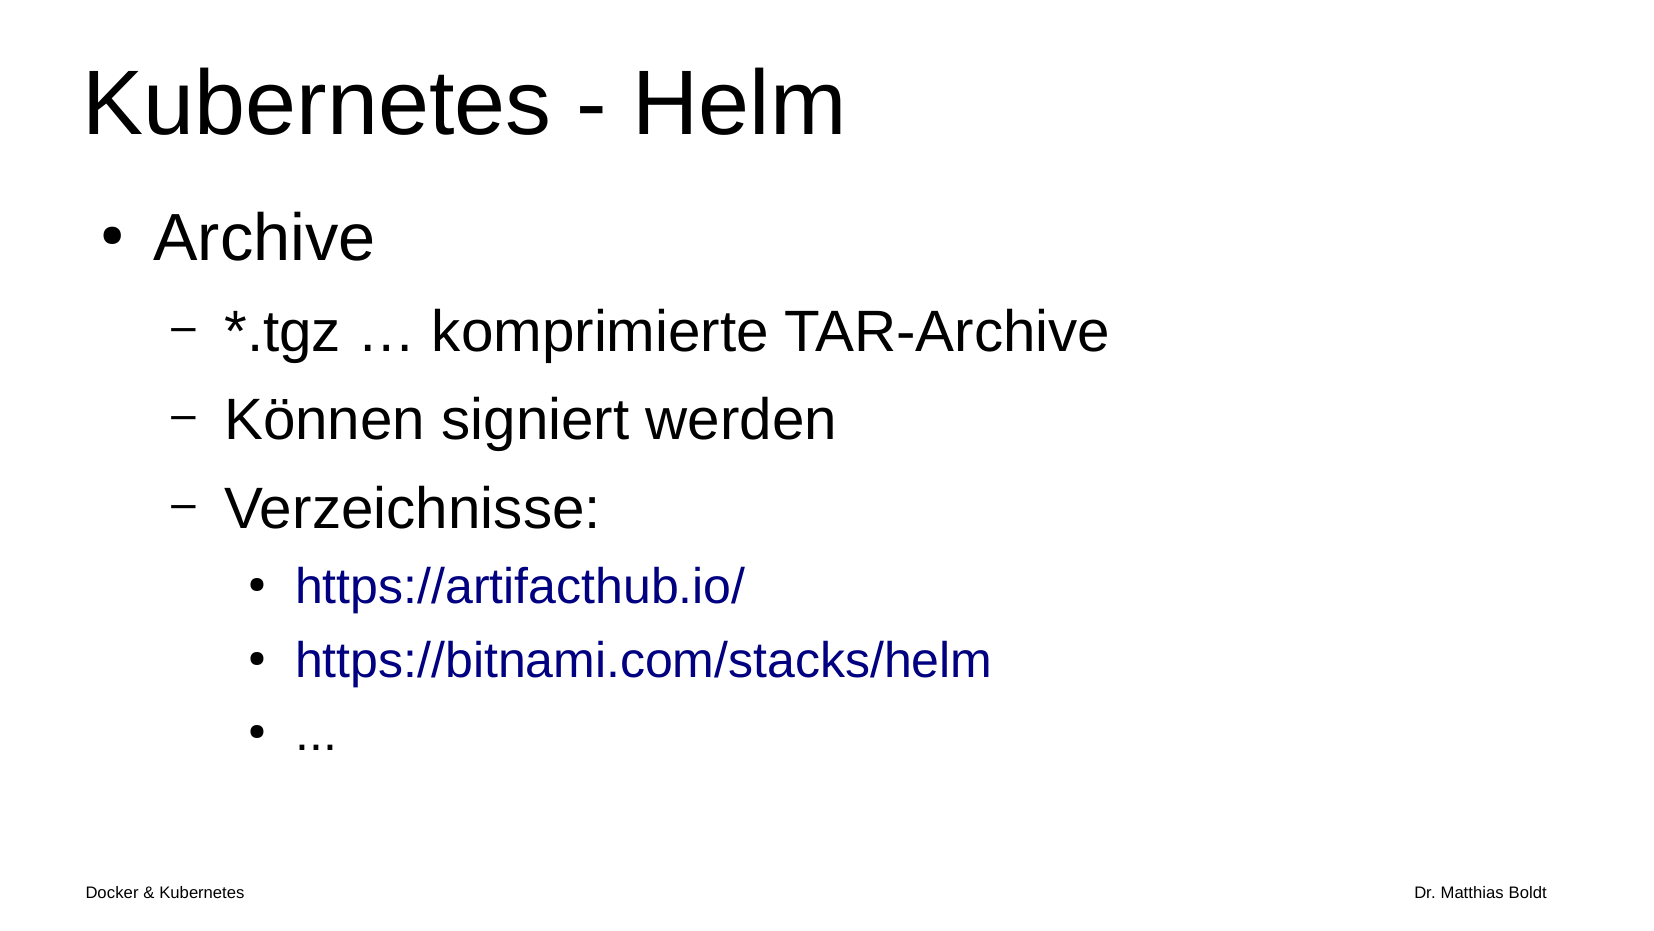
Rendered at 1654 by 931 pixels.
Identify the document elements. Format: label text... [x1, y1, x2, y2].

title Kubernetes - Helm [82, 25, 1571, 181]
text_box Docker & Kubernetes Dr. Matthias Boldt [70, 875, 1563, 910]
list Archive *.tgz … komprimierte TAR-Archive Können signiert werden Verzeichnisse: https://artifacthub.io/ https://bitnami.com/stacks/helm ... [82, 199, 1453, 845]
